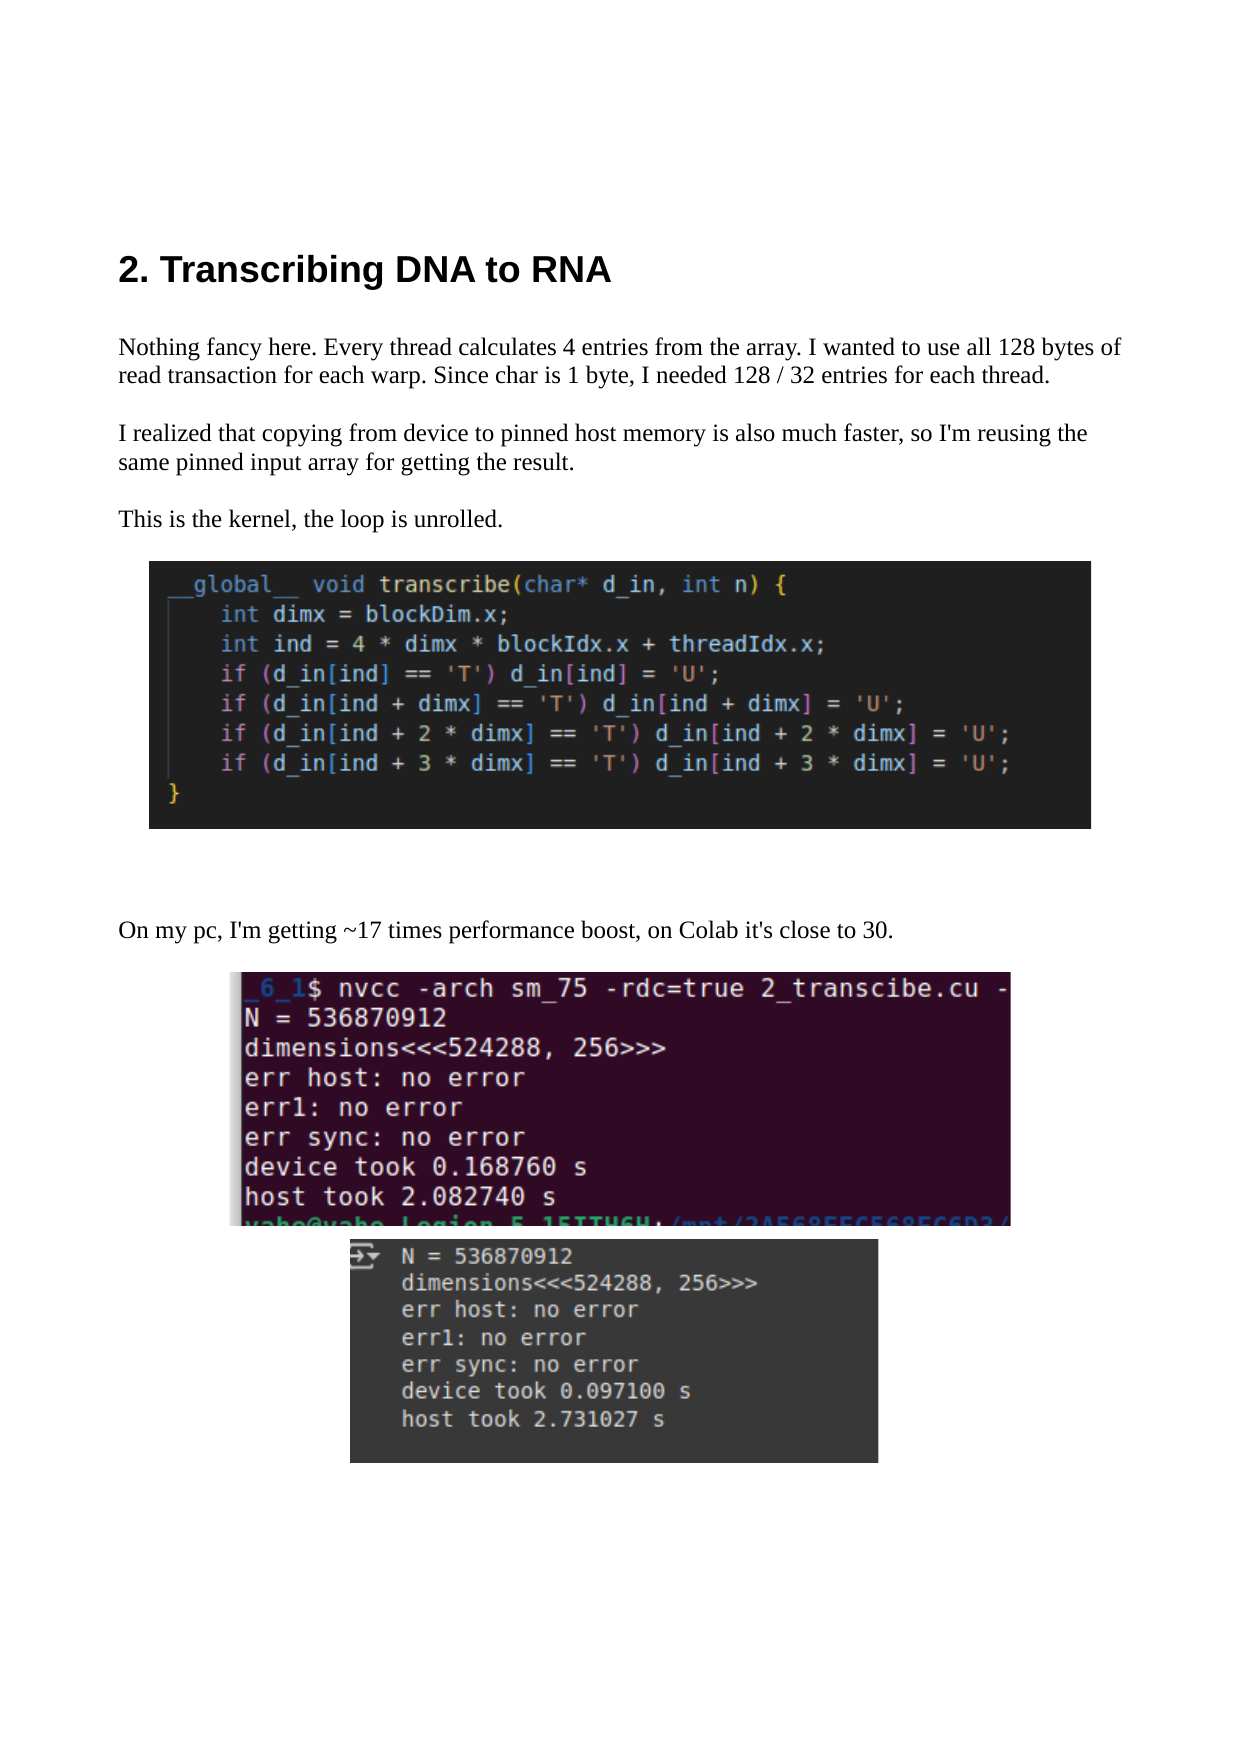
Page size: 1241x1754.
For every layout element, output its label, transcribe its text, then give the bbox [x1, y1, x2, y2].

subtitle 2. Transcribing DNA to RNA [118, 118, 1122, 291]
text This is the kernel, the loop is unrolled. [118, 504, 1122, 533]
text I realized that copying from device to pinned host memory is also much faster, so I'm reusing the same pinned input array for getting the result. [118, 418, 1122, 476]
text On my pc, I'm getting ~17 times performance boost, on Colab it's close to 30. [118, 915, 1122, 944]
picture [350, 1239, 879, 1463]
picture [229, 972, 1011, 1226]
picture [149, 561, 1092, 829]
text Nothing fancy here. Every thread calculates 4 entries from the array. I wanted to use all 128 bytes of read transaction for each warp. Since char is 1 byte, I needed 128 / 32 entries for each thread. [118, 303, 1122, 389]
